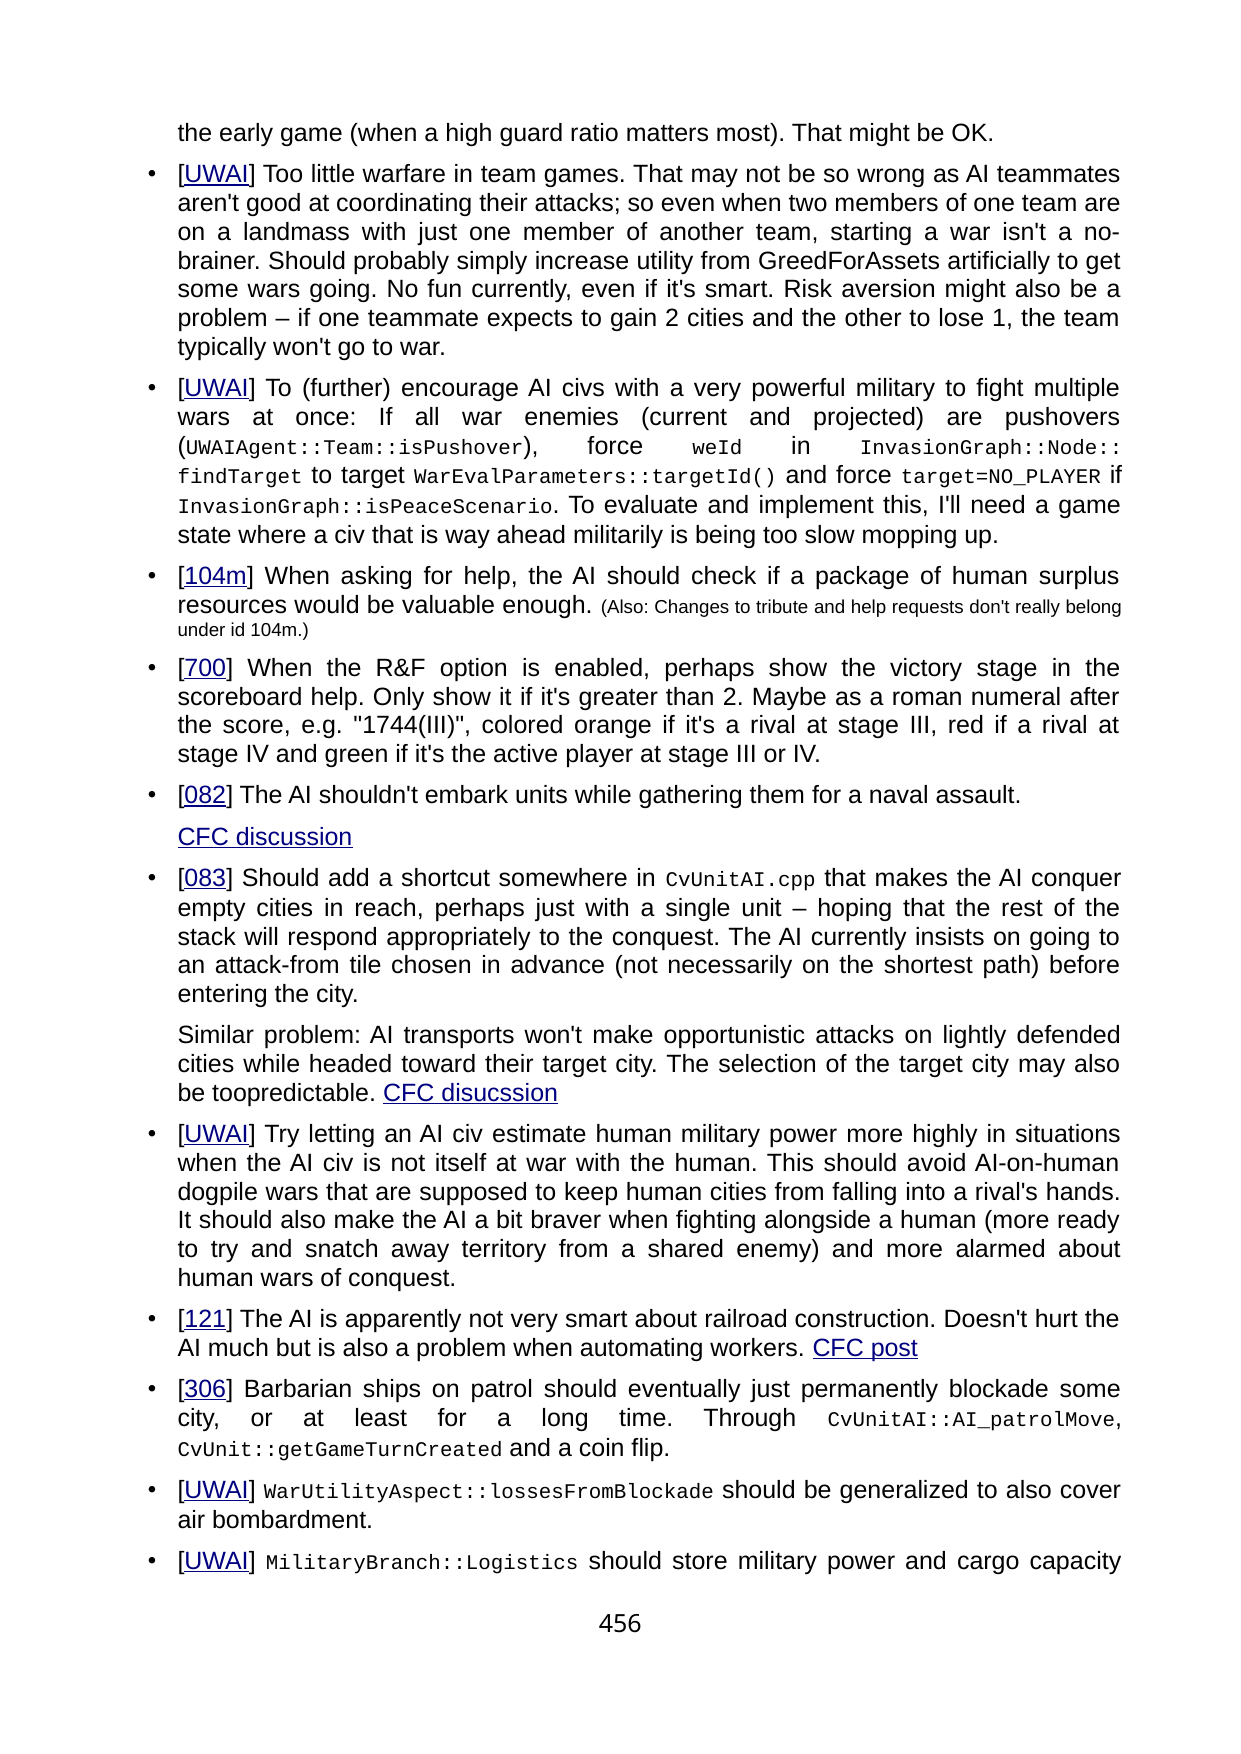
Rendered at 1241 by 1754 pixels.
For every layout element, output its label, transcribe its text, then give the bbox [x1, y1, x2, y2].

list CFC discussion [148, 822, 1122, 851]
list the early game (when a high guard ratio matters most). That might be OK. [148, 118, 1122, 147]
list [UWAI] Too little warfare in team games. That may not be so wrong as AI teammates aren't good at coordinating their attacks; so even when two members of one team are on a landmass with just one member of another team, starting a war isn't a no-brainer. Should probably simply increase utility from GreedForAssets artificially to get some wars going. No fun currently, even if it's smart. Risk aversion might also be a problem – if one teammate expects to gain 2 cities and the other to lose 1, the team typically won't go to war. [148, 159, 1122, 361]
list [082] The AI shouldn't embark units while gathering them for a naval assault. [148, 780, 1122, 809]
list [UWAI] To (further) encourage AI civs with a very powerful military to fight multiple wars at once: If all war enemies (current and projected) are pushovers (UWAIAgent::Team::isPushover), force weId in InvasionGraph::Node:: findTarget to target WarEvalParameters::targetId() and force target=NO_PLAYER if InvasionGraph::isPeaceScenario. To evaluate and implement this, I'll need a game state where a civ that is way ahead militarily is being too slow mopping up. [148, 373, 1122, 549]
list [700] When the R&F option is enabled, perhaps show the victory stage in the scoreboard help. Only show it if it's greater than 2. Maybe as a roman numeral after the score, e.g. "1744(III)", colored orange if it's a rival at stage III, red if a rival at stage IV and green if it's the active player at stage III or IV. [148, 653, 1122, 768]
list [104m] When asking for help, the AI should check if a package of human surplus resources would be valuable enough. (Also: Changes to tribute and help requests don't really belong under id 104m.) [148, 561, 1122, 640]
list [306] Barbarian ships on patrol should eventually just permanently blockade some city, or at least for a long time. Through CvUnitAI::AI_patrolMove, CvUnit::getGameTurnCreated and a coin flip. [148, 1374, 1122, 1462]
list [UWAI] WarUtilityAspect::lossesFromBlockade should be generalized to also cover air bombardment. [148, 1475, 1122, 1533]
list [UWAI] Try letting an AI civ estimate human military power more highly in situations when the AI civ is not itself at war with the human. This should avoid AI-on-human dogpile wars that are supposed to keep human cities from falling into a rival's hands. It should also make the AI a bit braver when fighting alongside a human (more ready to try and snatch away territory from a shared enemy) and more alarmed about human wars of conquest. [148, 1119, 1122, 1292]
list Similar problem: AI transports won't make opportunistic attacks on lightly defended cities while headed toward their target city. The selection of the target city may also be toopredictable. CFC disucssion [148, 1020, 1122, 1106]
list [UWAI] MilitaryBranch::Logistics should store military power and cargo capacity [148, 1546, 1122, 1576]
list [083] Should add a shortcut somewhere in CvUnitAI.cpp that makes the AI conquer empty cities in reach, perhaps just with a single unit – hoping that the rest of the stack will respond appropriately to the conquest. The AI currently insists on going to an attack-from tile chosen in advance (not necessarily on the shortest path) before entering the city. [148, 863, 1122, 1008]
list [121] The AI is apparently not very smart about railroad construction. Doesn't hurt the AI much but is also a problem when automating workers. CFC post [148, 1304, 1122, 1362]
